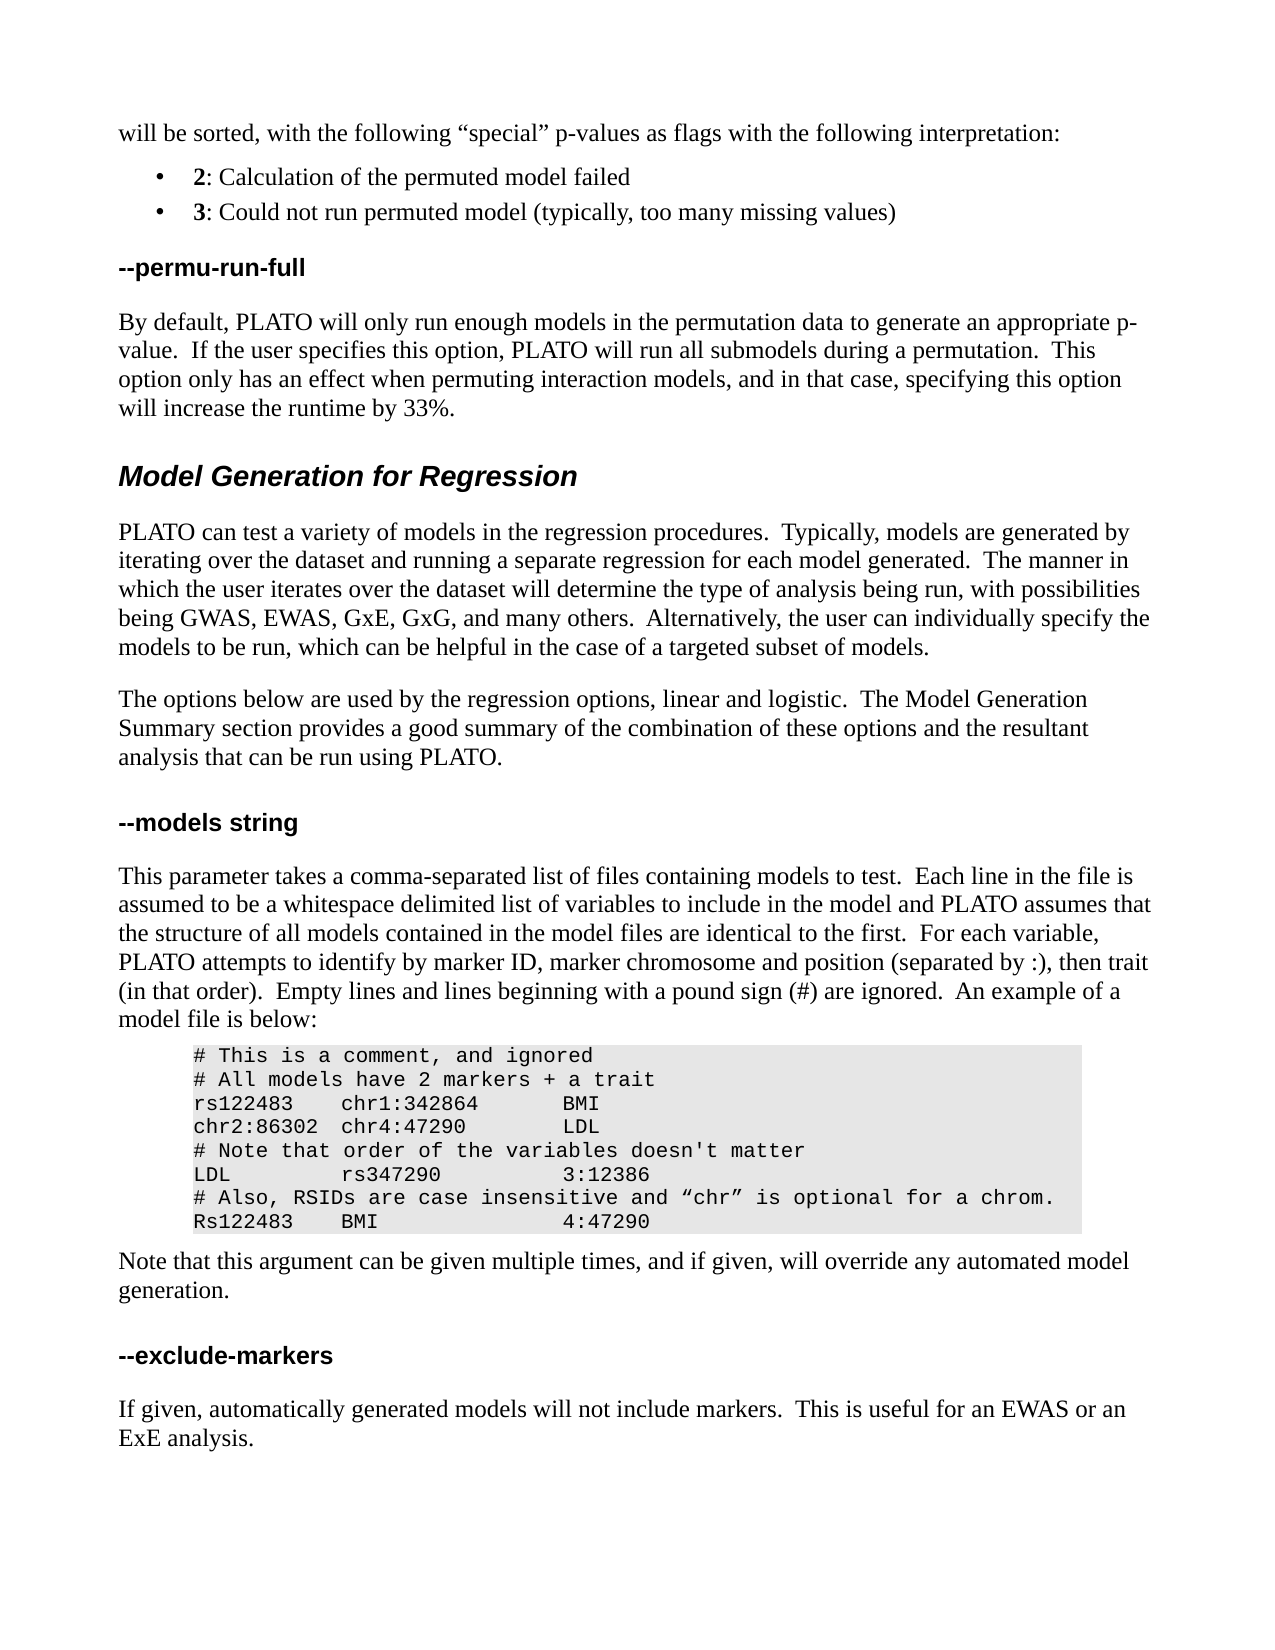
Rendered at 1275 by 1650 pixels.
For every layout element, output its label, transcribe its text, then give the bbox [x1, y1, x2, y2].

text LDL rs347290 3:12386 [193, 1163, 1082, 1187]
text # Also, RSIDs are case insensitive and “chr” is optional for a chrom. [193, 1187, 1082, 1211]
text The options below are used by the regression options, linear and logistic. The Model Generation Summary section provides a good summary of the combination of these options and the resultant analysis that can be run using PLATO. [118, 684, 1157, 771]
text rs122483 chr1:342864 BMI [193, 1093, 1082, 1116]
text By default, PLATO will only run enough models in the permutation data to generate an appropriate p-value. If the user specifies this option, PLATO will run all submodels during a permutation. This option only has an effect when permuting interaction models, and in that case, specifying this option will increase the runtime by 33%. [118, 307, 1157, 422]
text Rs122483 BMI 4:47290 [193, 1211, 1082, 1234]
text will be sorted, with the following “special” p-values as flags with the following interpretation: [118, 118, 1157, 147]
text PLATO can test a variety of models in the regression procedures. Typically, models are generated by iterating over the dataset and running a separate regression for each model generated. The manner in which the user iterates over the dataset will determine the type of analysis being run, with possibilities being GWAS, EWAS, GxE, GxG, and many others. Alternatively, the user can individually specify the models to be run, which can be helpful in the case of a targeted subset of models. [118, 517, 1157, 660]
text chr2:86302 chr4:47290 LDL [193, 1116, 1082, 1140]
text This parameter takes a comma-separated list of files containing models to test. Each line in the file is assumed to be a whitespace delimited list of variables to include in the model and PLATO assumes that the structure of all models contained in the model files are identical to the first. For each variable, PLATO attempts to identify by marker ID, marker chromosome and position (separated by :), then trait (in that order). Empty lines and lines beginning with a pound sign (#) are ignored. An example of a model file is below: [118, 861, 1157, 1033]
text # Note that order of the variables doesn't matter [193, 1140, 1082, 1163]
list 3: Could not run permuted model (typically, too many missing values) [156, 197, 1157, 225]
text Note that this argument can be given multiple times, and if given, will override any automated model generation. [118, 1246, 1157, 1304]
subtitle --exclude-markers [118, 1341, 1157, 1370]
text If given, automatically generated models will not include markers. This is useful for an EWAS or an ExE analysis. [118, 1394, 1157, 1452]
text # This is a comment, and ignored [193, 1045, 1082, 1069]
subtitle --models string [118, 808, 1157, 836]
subtitle --permu-run-full [118, 253, 1157, 282]
text # All models have 2 markers + a trait [193, 1069, 1082, 1093]
subtitle Model Generation for Regression [118, 459, 1157, 492]
list 2: Calculation of the permuted model failed [156, 162, 1157, 191]
